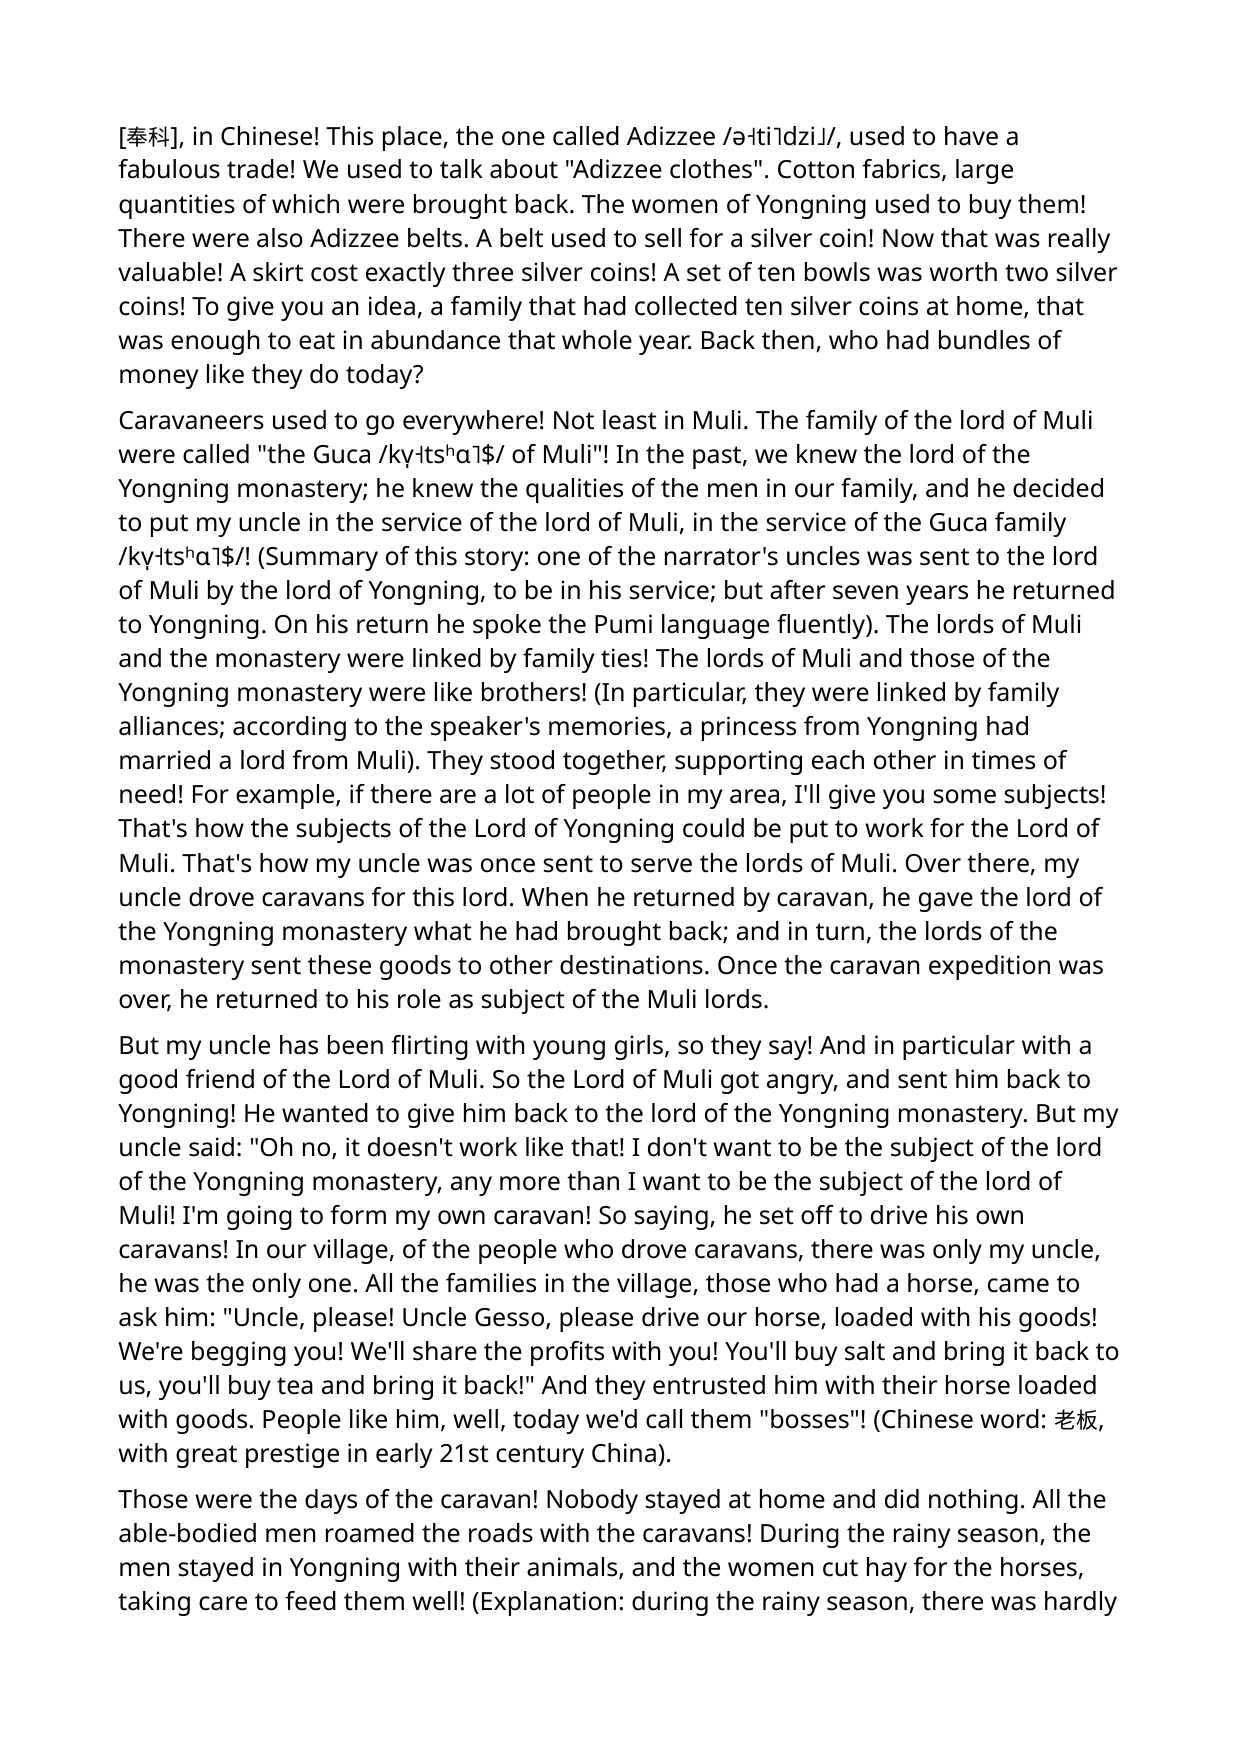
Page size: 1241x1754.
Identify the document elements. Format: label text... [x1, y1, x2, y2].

text Those were the days of the caravan! Nobody stayed at home and did nothing. All the able-bodied men roamed the roads with the caravans! During the rainy season, the men stayed in Yongning with their animals, and the women cut hay for the horses, taking care to feed them well! (Explanation: during the rainy season, there was hardly [118, 1482, 1122, 1618]
text But my uncle has been flirting with young girls, so they say! And in particular with a good friend of the Lord of Muli. So the Lord of Muli got angry, and sent him back to Yongning! He wanted to give him back to the lord of the Yongning monastery. But my uncle said: "Oh no, it doesn't work like that! I don't want to be the subject of the lord of the Yongning monastery, any more than I want to be the subject of the lord of Muli! I'm going to form my own caravan! So saying, he set off to drive his own caravans! In our village, of the people who drove caravans, there was only my uncle, he was the only one. All the families in the village, those who had a horse, came to ask him: "Uncle, please! Uncle Gesso, please drive our horse, loaded with his goods! We're begging you! We'll share the profits with you! You'll buy salt and bring it back to us, you'll buy tea and bring it back!" And they entrusted him with their horse loaded with goods. People like him, well, today we'd call them "bosses"! (Chinese word: 老板, with great prestige in early 21st century China). [118, 1027, 1122, 1470]
text [奉科], in Chinese! This place, the one called Adizzee /ə˧ti˥dzi˩/, used to have a fabulous trade! We used to talk about "Adizzee clothes". Cotton fabrics, large quantities of which were brought back. The women of Yongning used to buy them! There were also Adizzee belts. A belt used to sell for a silver coin! Now that was really valuable! A skirt cost exactly three silver coins! A set of ten bowls was worth two silver coins! To give you an idea, a family that had collected ten silver coins at home, that was enough to eat in abundance that whole year. Back then, who had bundles of money like they do today? [118, 118, 1122, 391]
text Caravaneers used to go everywhere! Not least in Muli. The family of the lord of Muli were called "the Guca /kv̩˧tsʰɑ˥$/ of Muli"! In the past, we knew the lord of the Yongning monastery; he knew the qualities of the men in our family, and he decided to put my uncle in the service of the lord of Muli, in the service of the Guca family /kv̩˧tsʰɑ˥$/! (Summary of this story: one of the narrator's uncles was sent to the lord of Muli by the lord of Yongning, to be in his service; but after seven years he returned to Yongning. On his return he spoke the Pumi language fluently). The lords of Muli and the monastery were linked by family ties! The lords of Muli and those of the Yongning monastery were like brothers! (In particular, they were linked by family alliances; according to the speaker's memories, a princess from Yongning had married a lord from Muli). They stood together, supporting each other in times of need! For example, if there are a lot of people in my area, I'll give you some subjects! That's how the subjects of the Lord of Yongning could be put to work for the Lord of Muli. That's how my uncle was once sent to serve the lords of Muli. Over there, my uncle drove caravans for this lord. When he returned by caravan, he gave the lord of the Yongning monastery what he had brought back; and in turn, the lords of the monastery sent these goods to other destinations. Once the caravan expedition was over, he returned to his role as subject of the Muli lords. [118, 402, 1122, 1016]
